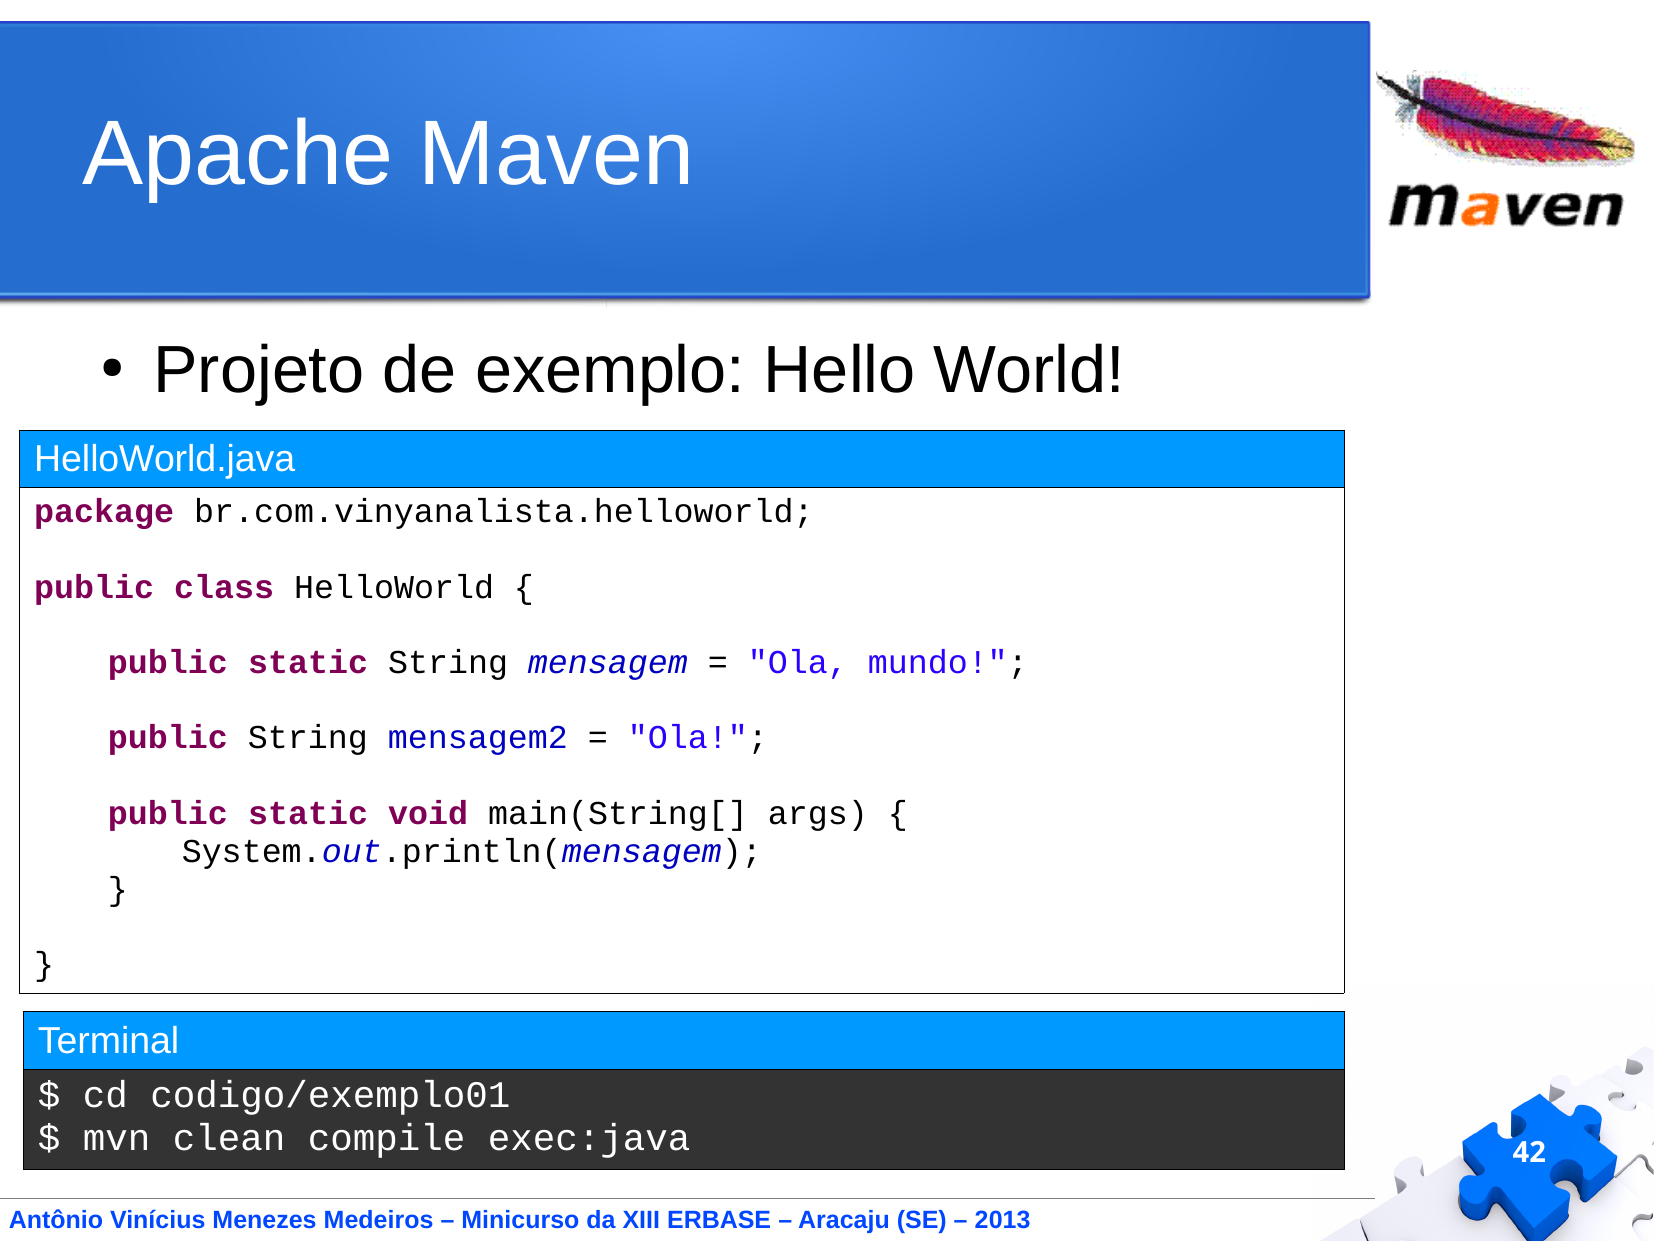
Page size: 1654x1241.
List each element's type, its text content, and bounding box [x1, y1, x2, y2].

list Projeto de exemplo: Hello World! [82, 332, 1356, 532]
picture [0, 21, 1375, 307]
table_header Terminal [24, 1012, 1344, 1069]
table_cell package br.com.vinyanalista.helloworld; public class HelloWorld { public static String mensagem = "Ola, mundo!"; public String mensagem2 = "Ola!"; public static void main(String[] args) { System.out.println(mensagem); } } [20, 488, 1344, 993]
picture [1376, 70, 1643, 249]
title Apache Maven [82, 49, 1323, 257]
table_header HelloWorld.java [20, 431, 1344, 487]
table_cell $ cd codigo/exemplo01 $ mvn clean compile exec:java [24, 1070, 1344, 1169]
picture [1311, 983, 1654, 1241]
